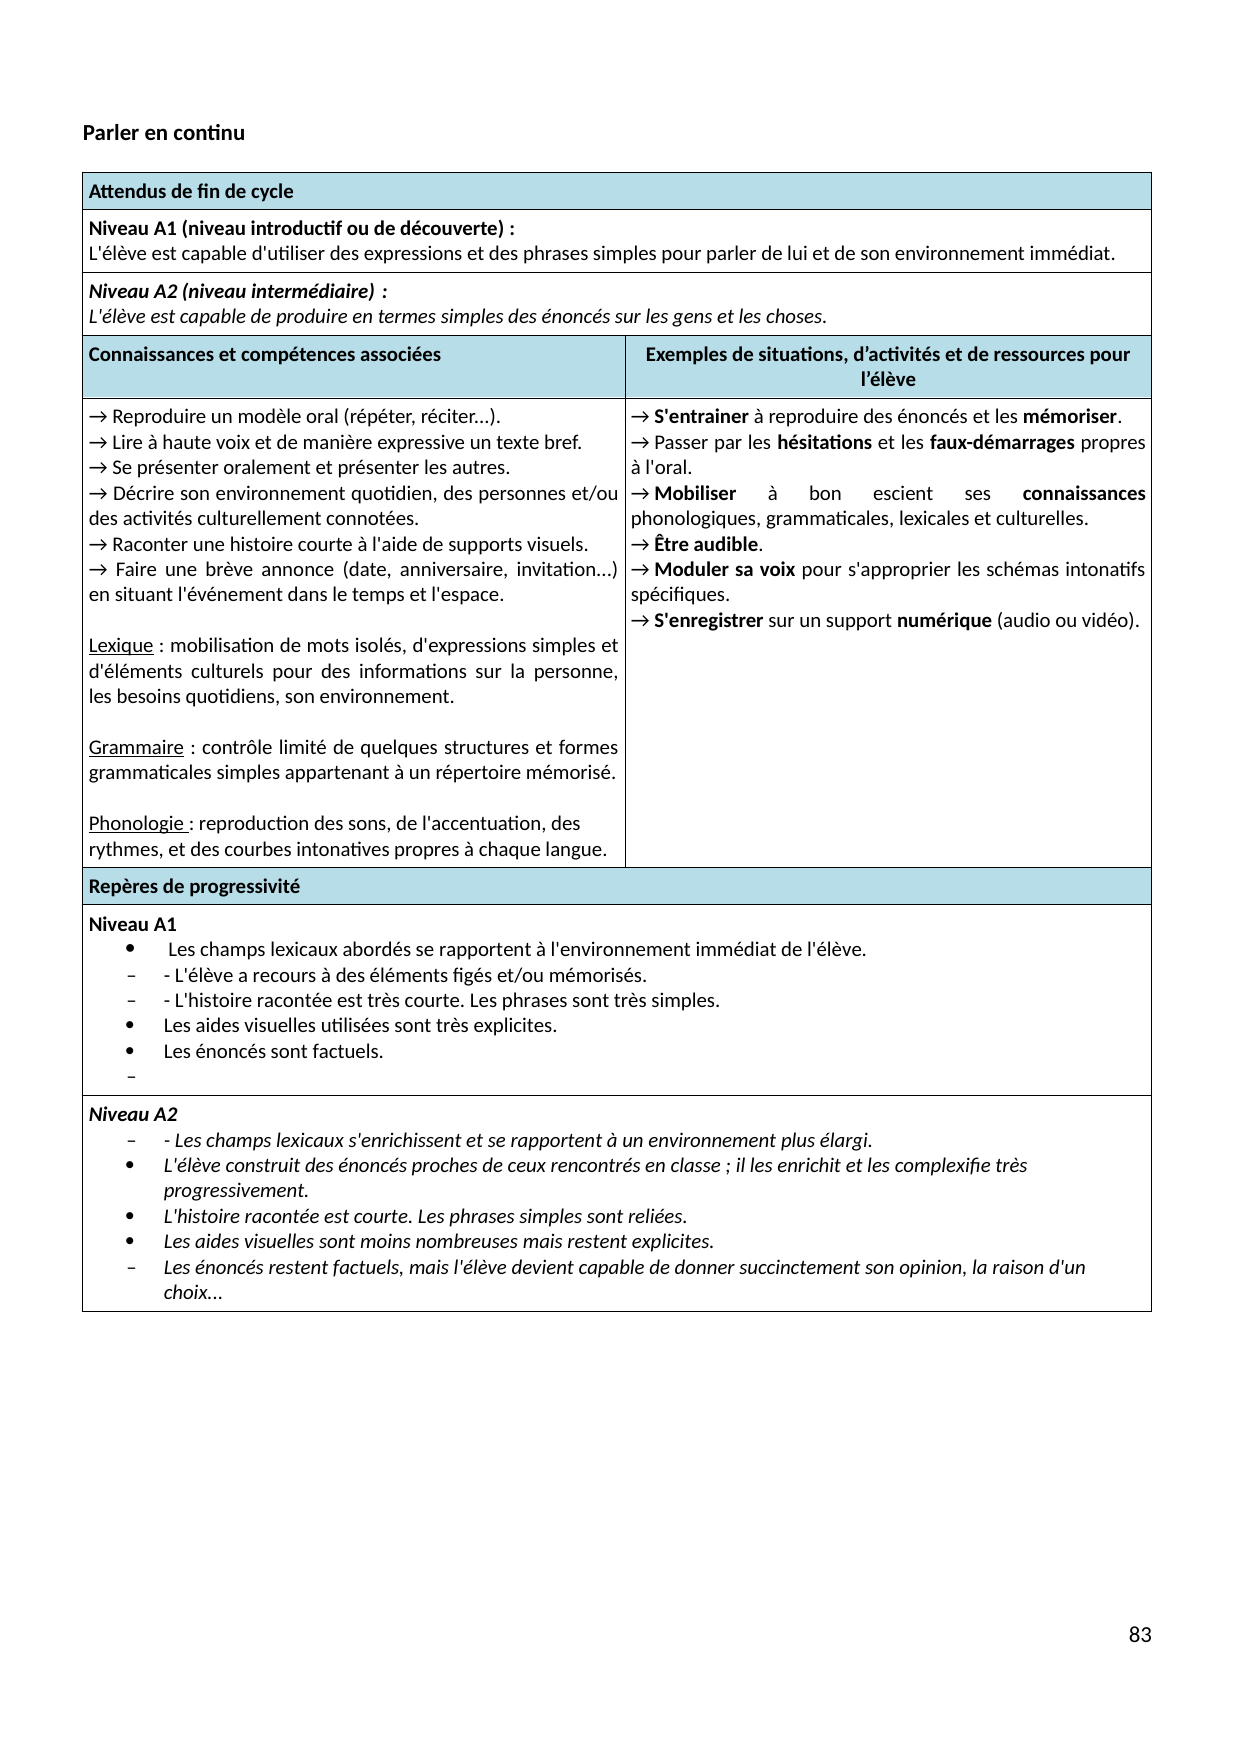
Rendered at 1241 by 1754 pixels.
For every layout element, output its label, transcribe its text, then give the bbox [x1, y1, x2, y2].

table_cell Connaissances et compétences associées [83, 336, 625, 397]
table_cell → S'entrainer à reproduire des énoncés et les mémoriser. → Passer par les hésitations et les faux-démarrages propres à l'oral. → Mobiliser à bon escient ses connaissances phonologiques, grammaticales, lexicales et culturelles. → Être audible. → Moduler sa voix pour s'approprier les schémas intonatifs spécifiques. → S'enregistrer sur un support numérique (audio ou vidéo). [626, 399, 1151, 867]
table_cell Niveau A2 (niveau intermédiaire) : L'élève est capable de produire en termes simples des énoncés sur les gens et les choses. [83, 273, 1151, 334]
table_cell Repères de progressivité [83, 868, 1151, 904]
table_cell Niveau A1 Les champs lexicaux abordés se rapportent à l'environnement immédiat de l'élève. - L'élève a recours à des éléments figés et/ou mémorisés. - L'histoire racontée est très courte. Les phrases sont très simples. Les aides visuelles utilisées sont très explicites. Les énoncés sont factuels. [83, 905, 1151, 1095]
table_cell Exemples de situations, d’activités et de ressources pour l’élève [626, 336, 1151, 397]
table_cell Niveau A1 (niveau introductif ou de découverte) : L'élève est capable d'utiliser des expressions et des phrases simples pour parler de lui et de son environnement immédiat. [83, 210, 1151, 272]
table_header Attendus de fin de cycle [83, 173, 1151, 209]
text Parler en continu [83, 118, 1152, 146]
table_cell → Reproduire un modèle oral (répéter, réciter...). → Lire à haute voix et de manière expressive un texte bref. → Se présenter oralement et présenter les autres. → Décrire son environnement quotidien, des personnes et/ou des activités culturellement connotées. → Raconter une histoire courte à l'aide de supports visuels. → Faire une brève annonce (date, anniversaire, invitation...) en situant l'événement dans le temps et l'espace. Lexique : mobilisation de mots isolés, d'expressions simples et d'éléments culturels pour des informations sur la personne, les besoins quotidiens, son environnement. Grammaire : contrôle limité de quelques structures et formes grammaticales simples appartenant à un répertoire mémorisé. Phonologie : reproduction des sons, de l'accentuation, des rythmes, et des courbes intonatives propres à chaque langue. [83, 399, 625, 867]
table_cell Niveau A2 - Les champs lexicaux s'enrichissent et se rapportent à un environnement plus élargi. L'élève construit des énoncés proches de ceux rencontrés en classe ; il les enrichit et les complexifie très progressivement. L'histoire racontée est courte. Les phrases simples sont reliées. Les aides visuelles sont moins nombreuses mais restent explicites. Les énoncés restent factuels, mais l'élève devient capable de donner succinctement son opinion, la raison d'un choix... [83, 1096, 1151, 1311]
